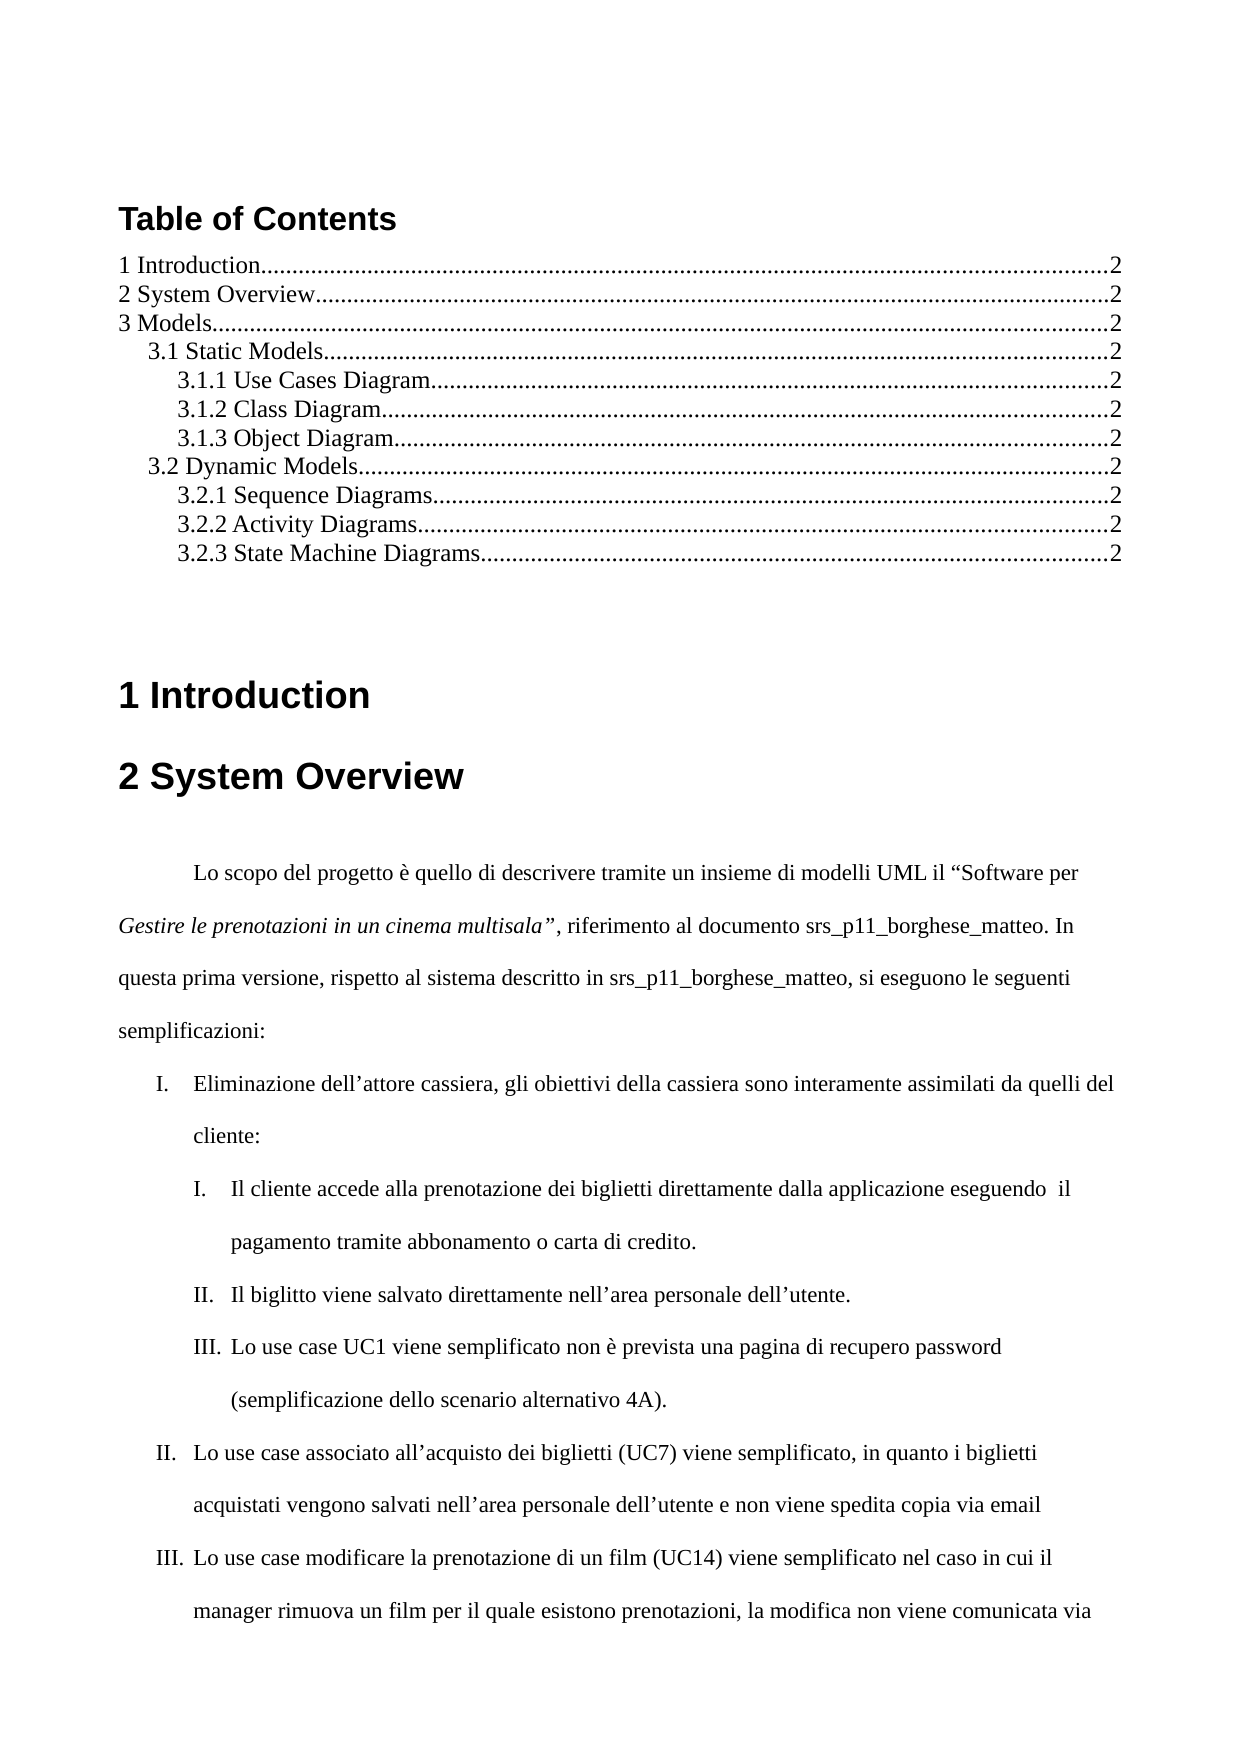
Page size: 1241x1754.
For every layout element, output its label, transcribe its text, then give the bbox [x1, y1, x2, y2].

subtitle 2 System Overview [118, 754, 1122, 797]
text Lo scopo del progetto è quello di descrivere tramite un insieme di modelli UML il “Software per Gestire le prenotazioni in un cinema multisala”, riferimento al documento srs_p11_borghese_matteo. In questa prima versione, rispetto al sistema descritto in srs_p11_borghese_matteo, si eseguono le seguenti semplificazioni: [118, 859, 1122, 1043]
text 1 Introduction 2 [118, 250, 1122, 279]
text 3.1.3 Object Diagram 2 [177, 423, 1122, 451]
text 2 System Overview 2 [118, 279, 1122, 308]
text 3.2.2 Activity Diagrams 2 [177, 509, 1122, 538]
text 3.2.3 State Machine Diagrams 2 [177, 538, 1122, 566]
text 3.2.1 Sequence Diagrams 2 [177, 480, 1122, 509]
text 3.1.1 Use Cases Diagram 2 [177, 365, 1122, 394]
subtitle 1 Introduction [118, 673, 1122, 716]
text 3.2 Dynamic Models 2 [148, 451, 1122, 480]
list Lo use case modificare la prenotazione di un film (UC14) viene semplificato nel caso in cui il manager rimuova un film per il quale esistono prenotazioni, la modifica non viene comunicata via [156, 1544, 1122, 1623]
list Il cliente accede alla prenotazione dei biglietti direttamente dalla applicazione eseguendo il pagamento tramite abbonamento o carta di credito. [193, 1175, 1122, 1254]
text 3.1.2 Class Diagram 2 [177, 394, 1122, 423]
text 3 Models 2 [118, 308, 1122, 336]
text 3.1 Static Models 2 [148, 336, 1122, 365]
subtitle Table of Contents [118, 199, 1122, 238]
list Eliminazione dell’attore cassiera, gli obiettivi della cassiera sono interamente assimilati da quelli del cliente: [156, 1070, 1122, 1149]
list Lo use case associato all’acquisto dei biglietti (UC7) viene semplificato, in quanto i biglietti acquistati vengono salvati nell’area personale dell’utente e non viene spedita copia via email [156, 1439, 1122, 1518]
list Lo use case UC1 viene semplificato non è prevista una pagina di recupero password (semplificazione dello scenario alternativo 4A). [193, 1333, 1122, 1412]
list Il biglitto viene salvato direttamente nell’area personale dell’utente. [193, 1281, 1122, 1307]
